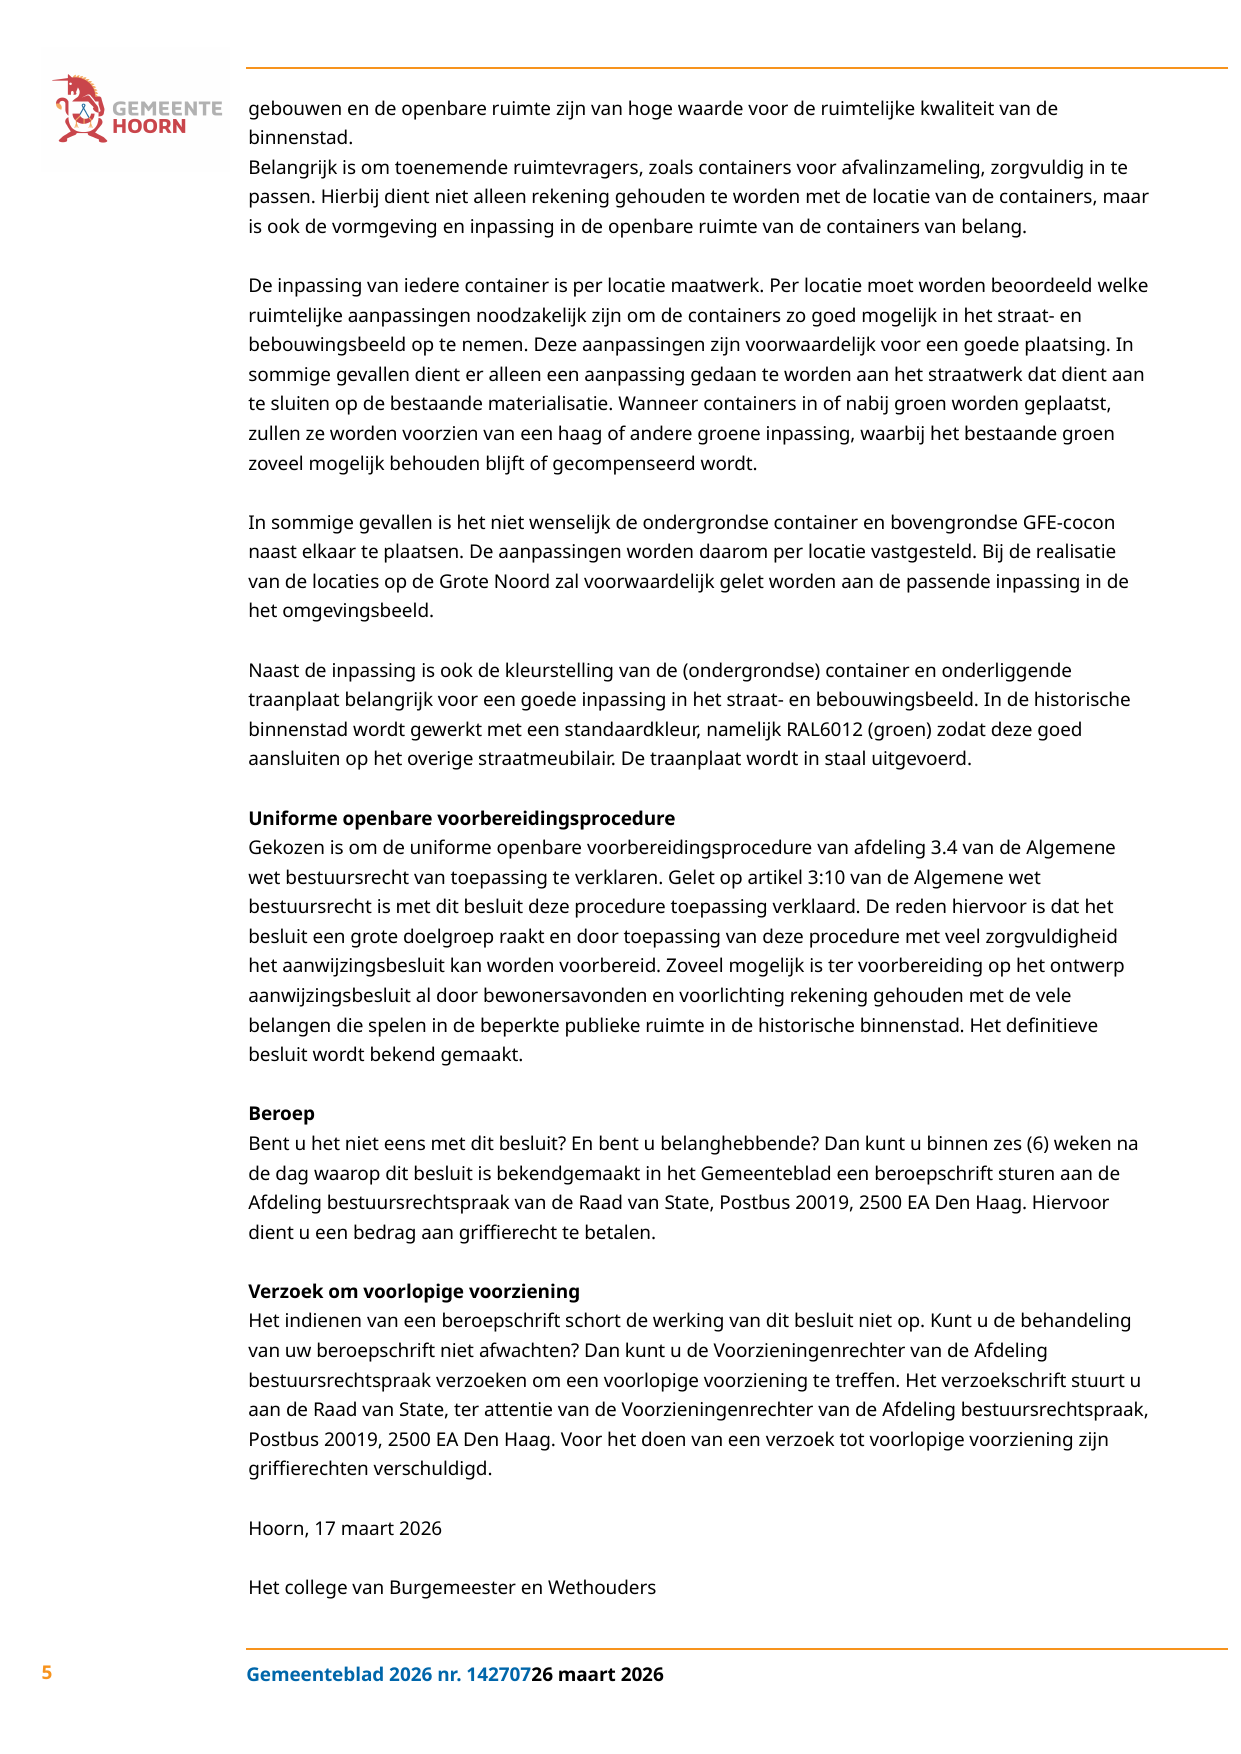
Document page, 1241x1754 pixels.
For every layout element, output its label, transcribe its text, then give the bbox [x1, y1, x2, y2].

text Het college van Burgemeester en Wethouders [248, 1574, 1152, 1600]
text Uniforme openbare voorbereidingsprocedure [248, 805, 1152, 831]
text Beroep [248, 1101, 1152, 1126]
picture [41, 47, 231, 172]
text Gekozen is om de uniforme openbare voorbereidingsprocedure van afdeling 3.4 van de Algemene wet bestuursrecht van toepassing te verklaren. Gelet op artikel 3:10 van de Algemene wet bestuursrecht is met dit besluit deze procedure toepassing verklaard. De reden hiervoor is dat het besluit een grote doelgroep raakt en door toepassing van deze procedure met veel zorgvuldigheid het aanwijzingsbesluit kan worden voorbereid. Zoveel mogelijk is ter voorbereiding op het ontwerp aanwijzingsbesluit al door bewonersavonden en voorlichting rekening gehouden met de vele belangen die spelen in de beperkte publieke ruimte in de historische binnenstad. Het definitieve besluit wordt bekend gemaakt. [248, 834, 1152, 1067]
text Bent u het niet eens met dit besluit? En bent u belanghebbende? Dan kunt u binnen zes (6) weken na de dag waarop dit besluit is bekendgemaakt in het Gemeenteblad een beroepschrift sturen aan de Afdeling bestuursrechtspraak van de Raad van State, Postbus 20019, 2500 EA Den Haag. Hiervoor dient u een bedrag aan griffierecht te betalen. [248, 1130, 1152, 1245]
text In sommige gevallen is het niet wenselijk de ondergrondse container en bovengrondse GFE-cocon naast elkaar te plaatsen. De aanpassingen worden daarom per locatie vastgesteld. Bij de realisatie van de locaties op de Grote Noord zal voorwaardelijk gelet worden aan de passende inpassing in de het omgevingsbeeld. [248, 509, 1152, 623]
text Het indienen van een beroepschrift schort de werking van dit besluit niet op. Kunt u de behandeling van uw beroepschrift niet afwachten? Dan kunt u de Voorzieningenrechter van de Afdeling bestuursrechtspraak verzoeken om een voorlopige voorziening te treffen. Het verzoekschrift stuurt u aan de Raad van State, ter attentie van de Voorzieningenrechter van de Afdeling bestuursrechtspraak, Postbus 20019, 2500 EA Den Haag. Voor het doen van een verzoek tot voorlopige voorziening zijn griffierechten verschuldigd. [248, 1308, 1152, 1481]
text Belangrijk is om toenemende ruimtevragers, zoals containers voor afvalinzameling, zorgvuldig in te passen. Hierbij dient niet alleen rekening gehouden te worden met de locatie van de containers, maar is ook de vormgeving en inpassing in de openbare ruimte van de containers van belang. [248, 154, 1152, 239]
text Hoorn, 17 maart 2026 [248, 1515, 1152, 1541]
text De inpassing van iedere container is per locatie maatwerk. Per locatie moet worden beoordeeld welke ruimtelijke aanpassingen noodzakelijk zijn om de containers zo goed mogelijk in het straat- en bebouwingsbeeld op te nemen. Deze aanpassingen zijn voorwaardelijk voor een goede plaatsing. In sommige gevallen dient er alleen een aanpassing gedaan te worden aan het straatwerk dat dient aan te sluiten op de bestaande materialisatie. Wanneer containers in of nabij groen worden geplaatst, zullen ze worden voorzien van een haag of andere groene inpassing, waarbij het bestaande groen zoveel mogelijk behouden blijft of gecompenseerd wordt. [248, 272, 1152, 476]
text Naast de inpassing is ook de kleurstelling van de (ondergrondse) container en onderliggende traanplaat belangrijk voor een goede inpassing in het straat- en bebouwingsbeeld. In de historische binnenstad wordt gewerkt met een standaardkleur, namelijk RAL6012 (groen) zodat deze goed aansluiten op het overige straatmeubilair. De traanplaat wordt in staal uitgevoerd. [248, 657, 1152, 771]
text gebouwen en de openbare ruimte zijn van hoge waarde voor de ruimtelijke kwaliteit van de binnenstad. [248, 95, 1152, 150]
text Verzoek om voorlopige voorziening [248, 1278, 1152, 1304]
